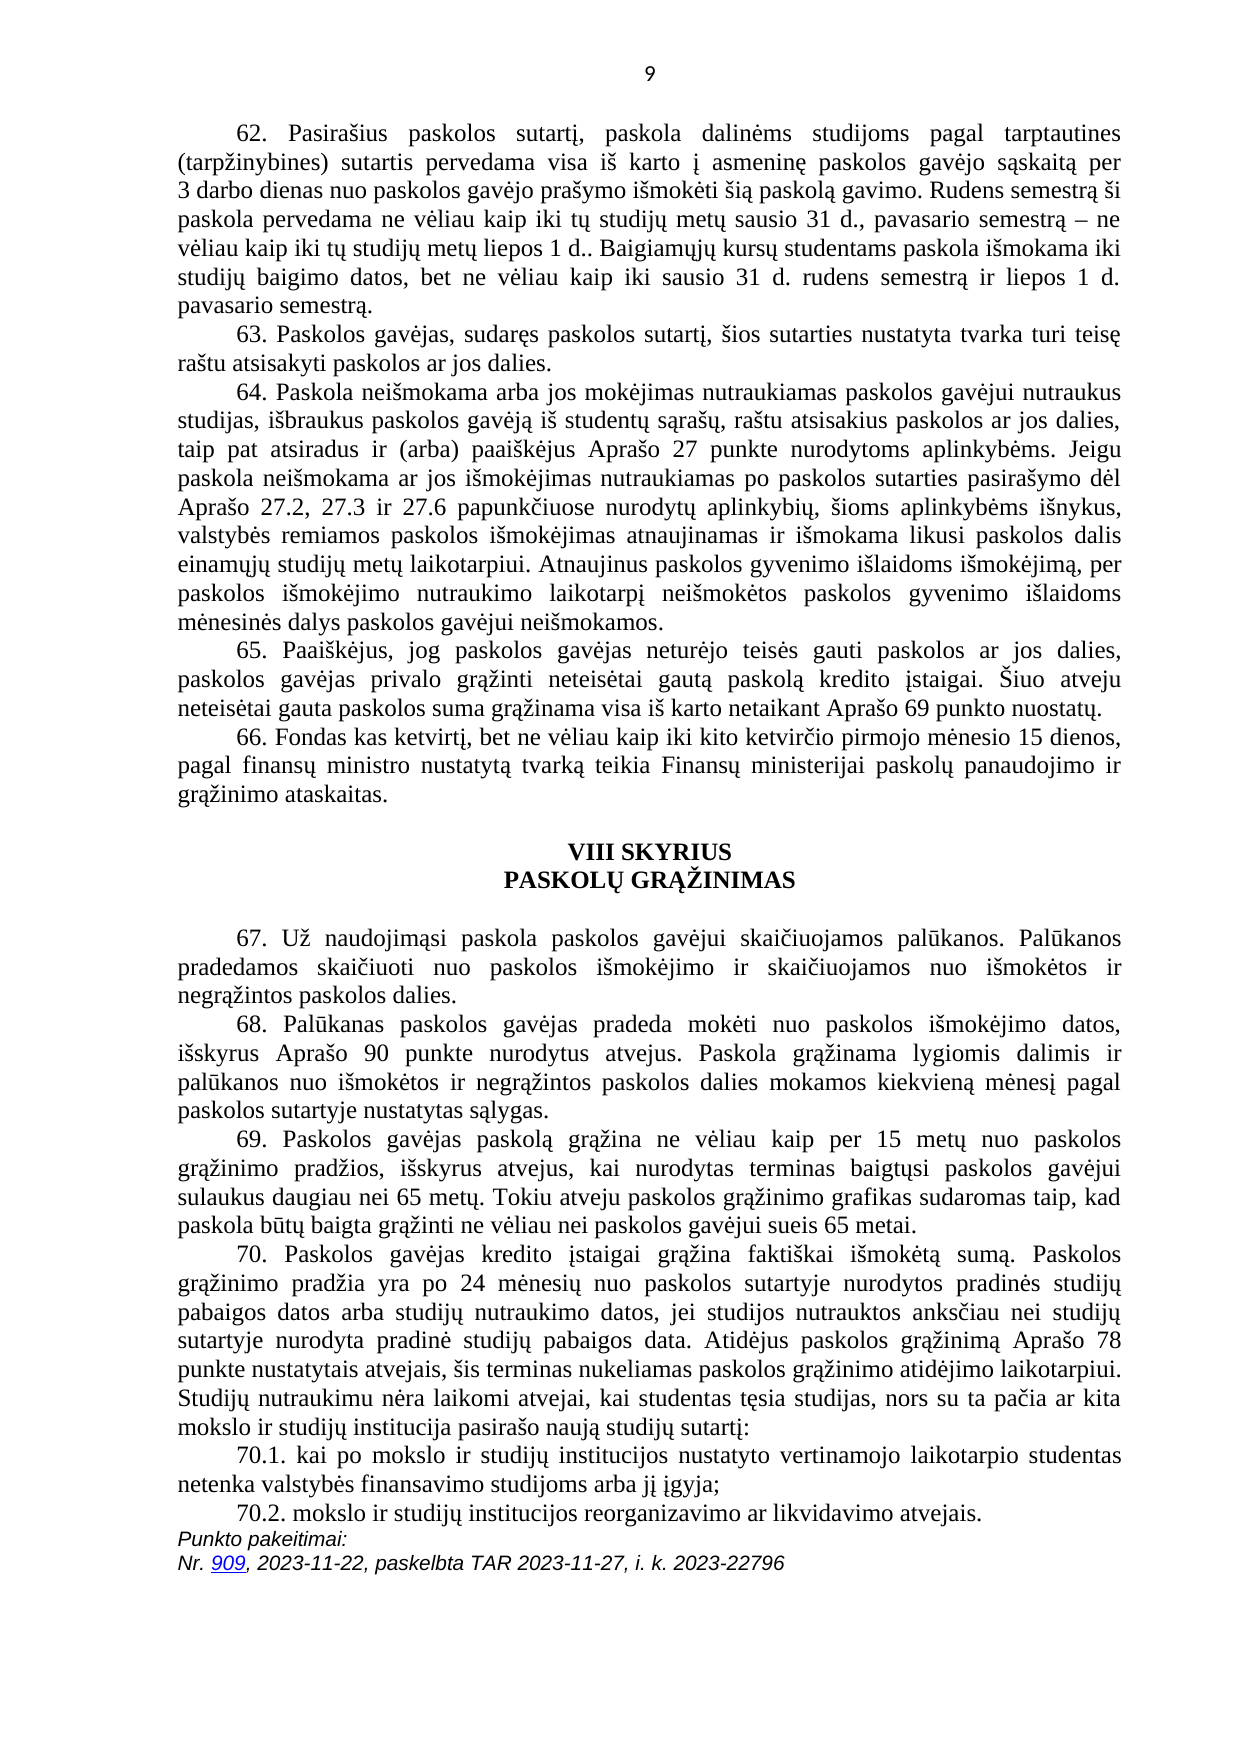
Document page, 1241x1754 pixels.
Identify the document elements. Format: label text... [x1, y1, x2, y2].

text 70.2. mokslo ir studijų institucijos reorganizavimo ar likvidavimo atvejais. [177, 1498, 1122, 1527]
text 66. Fondas kas ketvirtį, bet ne vėliau kaip iki kito ketvirčio pirmojo mėnesio 15 dienos, pagal finansų ministro nustatytą tvarką teikia Finansų ministerijai paskolų panaudojimo ir grąžinimo ataskaitas. [177, 722, 1122, 808]
text 67. Už naudojimąsi paskola paskolos gavėjui skaičiuojamos palūkanos. Palūkanos pradedamos skaičiuoti nuo paskolos išmokėjimo ir skaičiuojamos nuo išmokėtos ir negrąžintos paskolos dalies. [177, 923, 1122, 1009]
text VIII SKYRIUS [177, 837, 1122, 866]
text 70.1. kai po mokslo ir studijų institucijos nustatyto vertinamojo laikotarpio studentas netenka valstybės finansavimo studijoms arba jį įgyja; [177, 1441, 1122, 1498]
text PASKOLŲ GRĄŽINIMAS [177, 866, 1122, 894]
text Nr. 909, 2023-11-22, paskelbta TAR 2023-11-27, i. k. 2023-22796 [177, 1551, 1122, 1575]
text 69. Paskolos gavėjas paskolą grąžina ne vėliau kaip per 15 metų nuo paskolos grąžinimo pradžios, išskyrus atvejus, kai nurodytas terminas baigtųsi paskolos gavėjui sulaukus daugiau nei 65 metų. Tokiu atveju paskolos grąžinimo grafikas sudaromas taip, kad paskola būtų baigta grąžinti ne vėliau nei paskolos gavėjui sueis 65 metai. [177, 1124, 1122, 1239]
text 68. Palūkanas paskolos gavėjas pradeda mokėti nuo paskolos išmokėjimo datos, išskyrus Aprašo 90 punkte nurodytus atvejus. Paskola grąžinama lygiomis dalimis ir palūkanos nuo išmokėtos ir negrąžintos paskolos dalies mokamos kiekvieną mėnesį pagal paskolos sutartyje nustatytas sąlygas. [177, 1009, 1122, 1124]
text 65. Paaiškėjus, jog paskolos gavėjas neturėjo teisės gauti paskolos ar jos dalies, paskolos gavėjas privalo grąžinti neteisėtai gautą paskolą kredito įstaigai. Šiuo atveju neteisėtai gauta paskolos suma grąžinama visa iš karto netaikant Aprašo 69 punkto nuostatų. [177, 636, 1122, 722]
text 62. Pasirašius paskolos sutartį, paskola dalinėms studijoms pagal tarptautines (tarpžinybines) sutartis pervedama visa iš karto į asmeninę paskolos gavėjo sąskaitą per 3 darbo dienas nuo paskolos gavėjo prašymo išmokėti šią paskolą gavimo. Rudens semestrą ši paskola pervedama ne vėliau kaip iki tų studijų metų sausio 31 d., pavasario semestrą – ne vėliau kaip iki tų studijų metų liepos 1 d.. Baigiamųjų kursų studentams paskola išmokama iki studijų baigimo datos, bet ne vėliau kaip iki sausio 31 d. rudens semestrą ir liepos 1 d. pavasario semestrą. [177, 118, 1122, 319]
text 64. Paskola neišmokama arba jos mokėjimas nutraukiamas paskolos gavėjui nutraukus studijas, išbraukus paskolos gavėją iš studentų sąrašų, raštu atsisakius paskolos ar jos dalies, taip pat atsiradus ir (arba) paaiškėjus Aprašo 27 punkte nurodytoms aplinkybėms. Jeigu paskola neišmokama ar jos išmokėjimas nutraukiamas po paskolos sutarties pasirašymo dėl Aprašo 27.2, 27.3 ir 27.6 papunkčiuose nurodytų aplinkybių, šioms aplinkybėms išnykus, valstybės remiamos paskolos išmokėjimas atnaujinamas ir išmokama likusi paskolos dalis einamųjų studijų metų laikotarpiui. Atnaujinus paskolos gyvenimo išlaidoms išmokėjimą, per paskolos išmokėjimo nutraukimo laikotarpį neišmokėtos paskolos gyvenimo išlaidoms mėnesinės dalys paskolos gavėjui neišmokamos. [177, 377, 1122, 636]
text 63. Paskolos gavėjas, sudaręs paskolos sutartį, šios sutarties nustatyta tvarka turi teisę raštu atsisakyti paskolos ar jos dalies. [177, 319, 1122, 377]
text Punkto pakeitimai: [177, 1527, 1122, 1551]
text 70. Paskolos gavėjas kredito įstaigai grąžina faktiškai išmokėtą sumą. Paskolos grąžinimo pradžia yra po 24 mėnesių nuo paskolos sutartyje nurodytos pradinės studijų pabaigos datos arba studijų nutraukimo datos, jei studijos nutrauktos anksčiau nei studijų sutartyje nurodyta pradinė studijų pabaigos data. Atidėjus paskolos grąžinimą Aprašo 78 punkte nustatytais atvejais, šis terminas nukeliamas paskolos grąžinimo atidėjimo laikotarpiui. Studijų nutraukimu nėra laikomi atvejai, kai studentas tęsia studijas, nors su ta pačia ar kita mokslo ir studijų institucija pasirašo naują studijų sutartį: [177, 1239, 1122, 1441]
